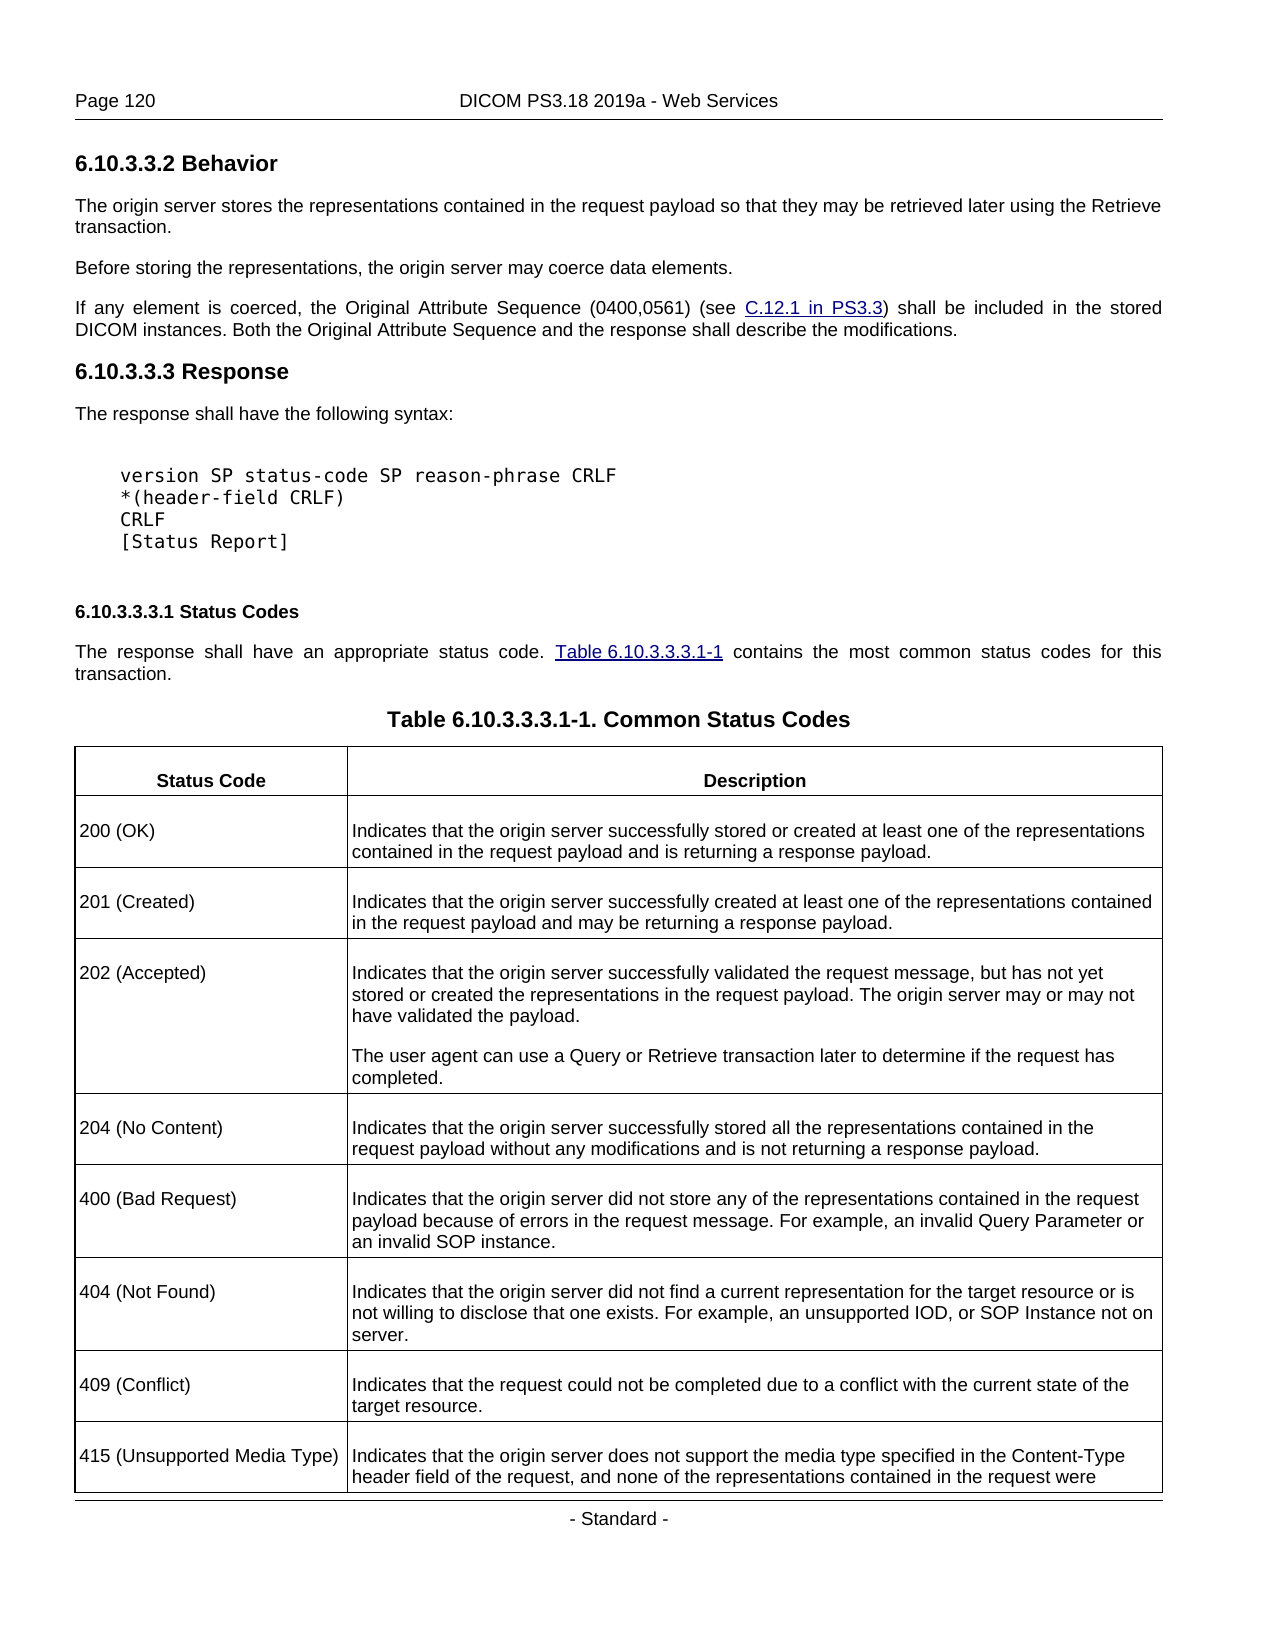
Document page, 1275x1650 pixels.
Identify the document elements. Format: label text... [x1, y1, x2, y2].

text version SP status-code SP reason-phrase CRLF *(header-field CRLF) CRLF [Status Report] [75, 443, 1162, 582]
text If any element is coerced, the Original Attribute Sequence (0400,0561) (see C.12.1 in PS3.3) shall be included in the stored DICOM instances. Both the Original Attribute Sequence and the response shall describe the modifications. [75, 297, 1162, 340]
text 6.10.3.3.3.1 Status Codes [75, 600, 1162, 622]
table_header Status Code [76, 747, 347, 795]
table_cell 400 (Bad Request) [76, 1165, 347, 1257]
table_cell Indicates that the origin server successfully stored or created at least one of the representations contained in the request payload and is returning a response payload. [348, 796, 1162, 867]
table_cell Indicates that the request could not be completed due to a conflict with the current state of the target resource. [348, 1351, 1162, 1421]
table_cell 202 (Accepted) [76, 939, 347, 1093]
text 6.10.3.3.3 Response [75, 359, 1162, 384]
table_cell Indicates that the origin server did not find a current representation for the target resource or is not willing to disclose that one exists. For example, an unsupported IOD, or SOP Instance not on server. [348, 1258, 1162, 1349]
text Table 6.10.3.3.3.1-1. Common Status Codes [75, 706, 1162, 732]
text The response shall have the following syntax: [75, 403, 1162, 425]
table_header Description [348, 747, 1162, 795]
table_cell 201 (Created) [76, 868, 347, 938]
table_cell 200 (OK) [76, 796, 347, 867]
table_cell 404 (Not Found) [76, 1258, 347, 1349]
table_cell 415 (Unsupported Media Type) [76, 1422, 347, 1492]
table_cell Indicates that the origin server successfully stored all the representations contained in the request payload without any modifications and is not returning a response payload. [348, 1094, 1162, 1164]
table_cell Indicates that the origin server successfully created at least one of the representations contained in the request payload and may be returning a response payload. [348, 868, 1162, 938]
text Before storing the representations, the origin server may coerce data elements. [75, 256, 1162, 278]
text The response shall have an appropriate status code. Table 6.10.3.3.3.1-1 contains the most common status codes for this transaction. [75, 641, 1162, 684]
table_cell Indicates that the origin server does not support the media type specified in the Content-Type header field of the request, and none of the representations contained in the request were [348, 1422, 1162, 1492]
table_cell Indicates that the origin server successfully validated the request message, but has not yet stored or created the representations in the request payload. The origin server may or may not have validated the payload. The user agent can use a Query or Retrieve transaction later to determine if the request has completed. [348, 939, 1162, 1093]
text The origin server stores the representations contained in the request payload so that they may be retrieved later using the Retrieve transaction. [75, 194, 1162, 238]
table_cell Indicates that the origin server did not store any of the representations contained in the request payload because of errors in the request message. For example, an invalid Query Parameter or an invalid SOP instance. [348, 1165, 1162, 1257]
text 6.10.3.3.2 Behavior [75, 150, 1162, 176]
table_cell 409 (Conflict) [76, 1351, 347, 1421]
table_cell 204 (No Content) [76, 1094, 347, 1164]
